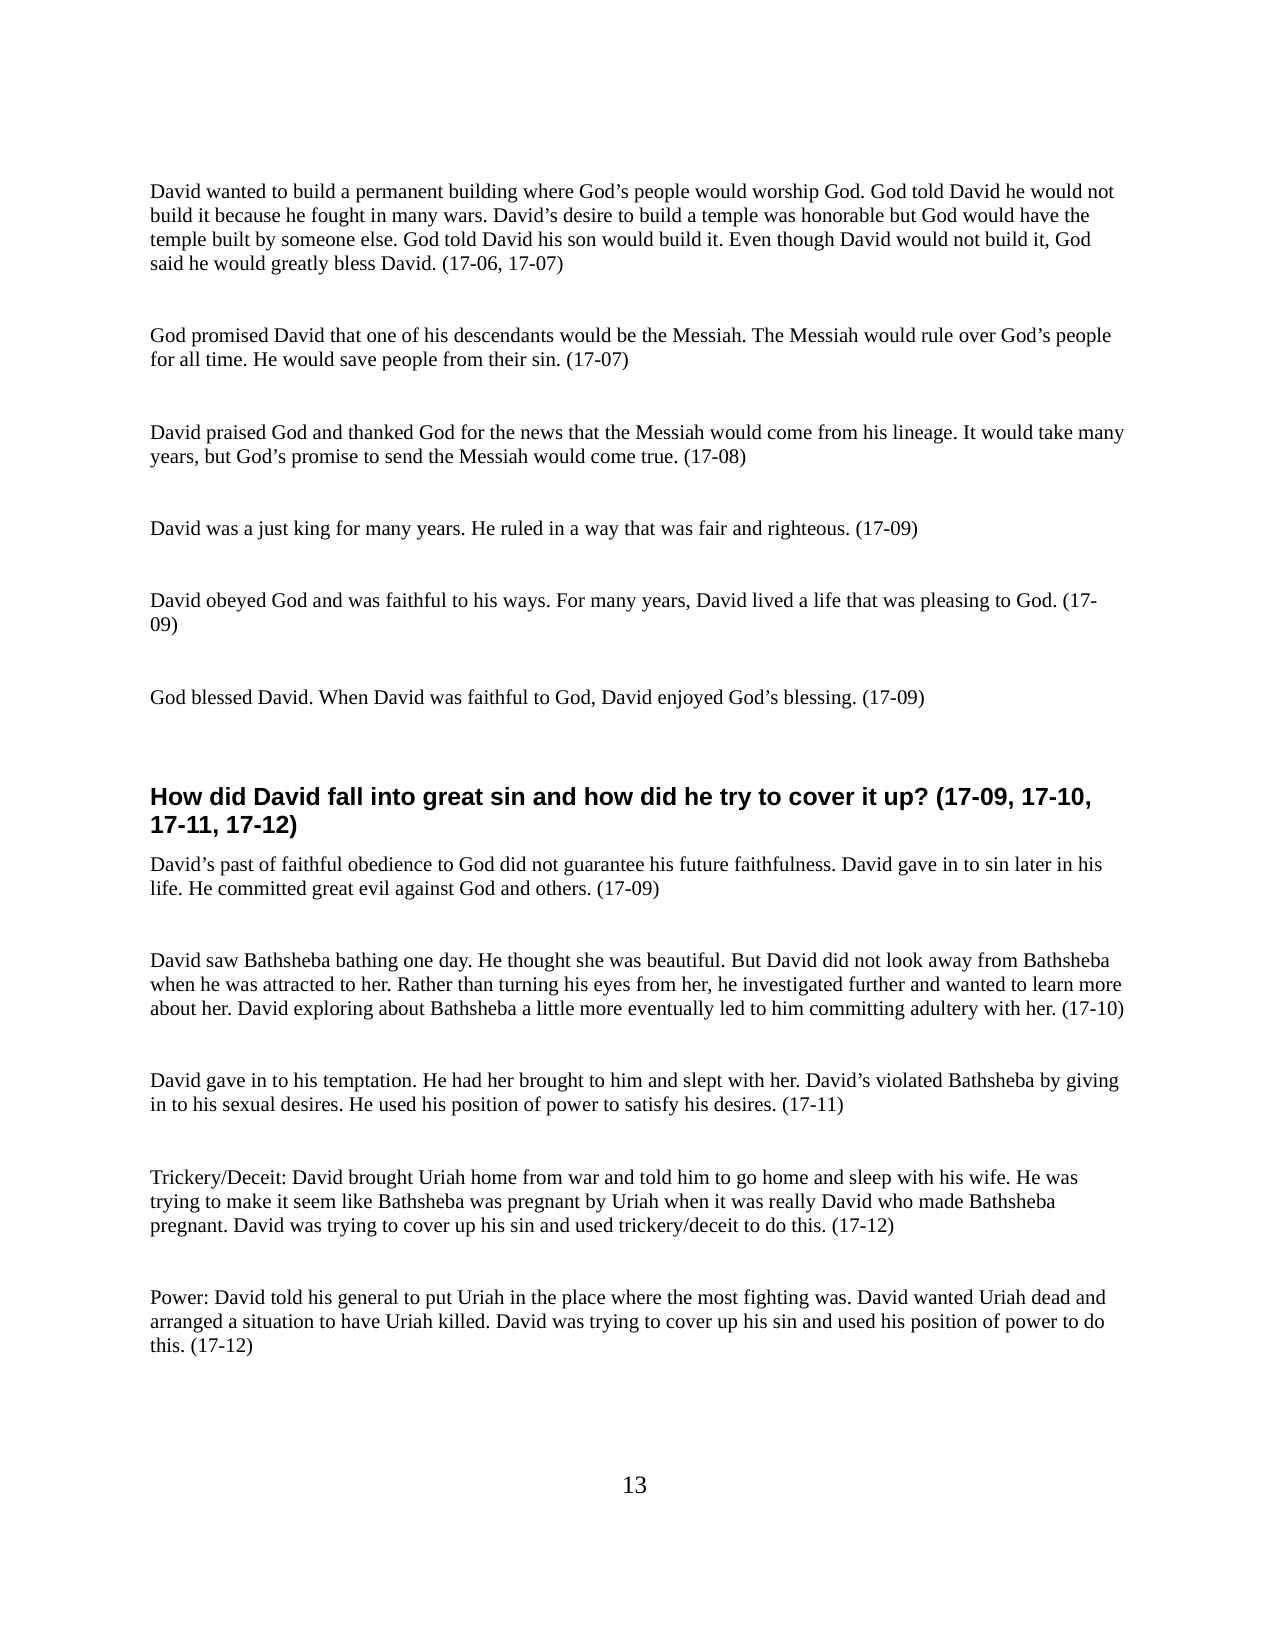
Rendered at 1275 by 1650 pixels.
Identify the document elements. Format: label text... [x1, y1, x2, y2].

text God blessed David. When David was faithful to God, David enjoyed God’s blessing. (17-09) [150, 684, 1125, 709]
text David praised God and thanked God for the news that the Messiah would come from his lineage. It would take many years, but God’s promise to send the Messiah would come true. (17-08) [150, 419, 1125, 468]
text David was a just king for many years. He ruled in a way that was fair and righteous. (17-09) [150, 516, 1125, 540]
text David wanted to build a permanent building where God’s people would worship God. God told David he would not build it because he fought in many wars. David’s desire to build a temple was honorable but God would have the temple built by someone else. God told David his son would build it. Even though David would not build it, God said he would greatly bless David. (17-06, 17-07) [150, 179, 1125, 275]
text Trickery/Deceit: David brought Uriah home from war and told him to go home and sleep with his wife. He was trying to make it seem like Bathsheba was pregnant by Uriah when it was really David who made Bathsheba pregnant. David was trying to cover up his sin and used trickery/deceit to do this. (17-12) [150, 1164, 1125, 1237]
text Power: David told his general to put Uriah in the place where the most fighting was. David wanted Uriah dead and arranged a situation to have Uriah killed. David was trying to cover up his sin and used his position of power to do this. (17-12) [150, 1285, 1125, 1357]
text David’s past of faithful obedience to God did not guarantee his future faithfulness. David gave in to sin later in his life. He committed great evil against God and others. (17-09) [150, 851, 1125, 899]
text David obeyed God and was faithful to his ways. For many years, David lived a life that was pleasing to God. (17-09) [150, 588, 1125, 636]
text David gave in to his temptation. He had her brought to him and slept with her. David’s violated Bathsheba by giving in to his sexual desires. He used his position of power to satisfy his desires. (17-11) [150, 1068, 1125, 1116]
subtitle How did David fall into great sin and how did he try to cover it up? (17-09, 17-10, 17-11, 17-12) [150, 782, 1125, 839]
text David saw Bathsheba bathing one day. He thought she was beautiful. But David did not look away from Bathsheba when he was attracted to her. Rather than turning his eyes from her, he investigated further and wanted to learn more about her. David exploring about Bathsheba a little more eventually led to him committing adultery with her. (17-10) [150, 948, 1125, 1020]
text God promised David that one of his descendants would be the Messiah. The Messiah would rule over God’s people for all time. He would save people from their sin. (17-07) [150, 323, 1125, 371]
